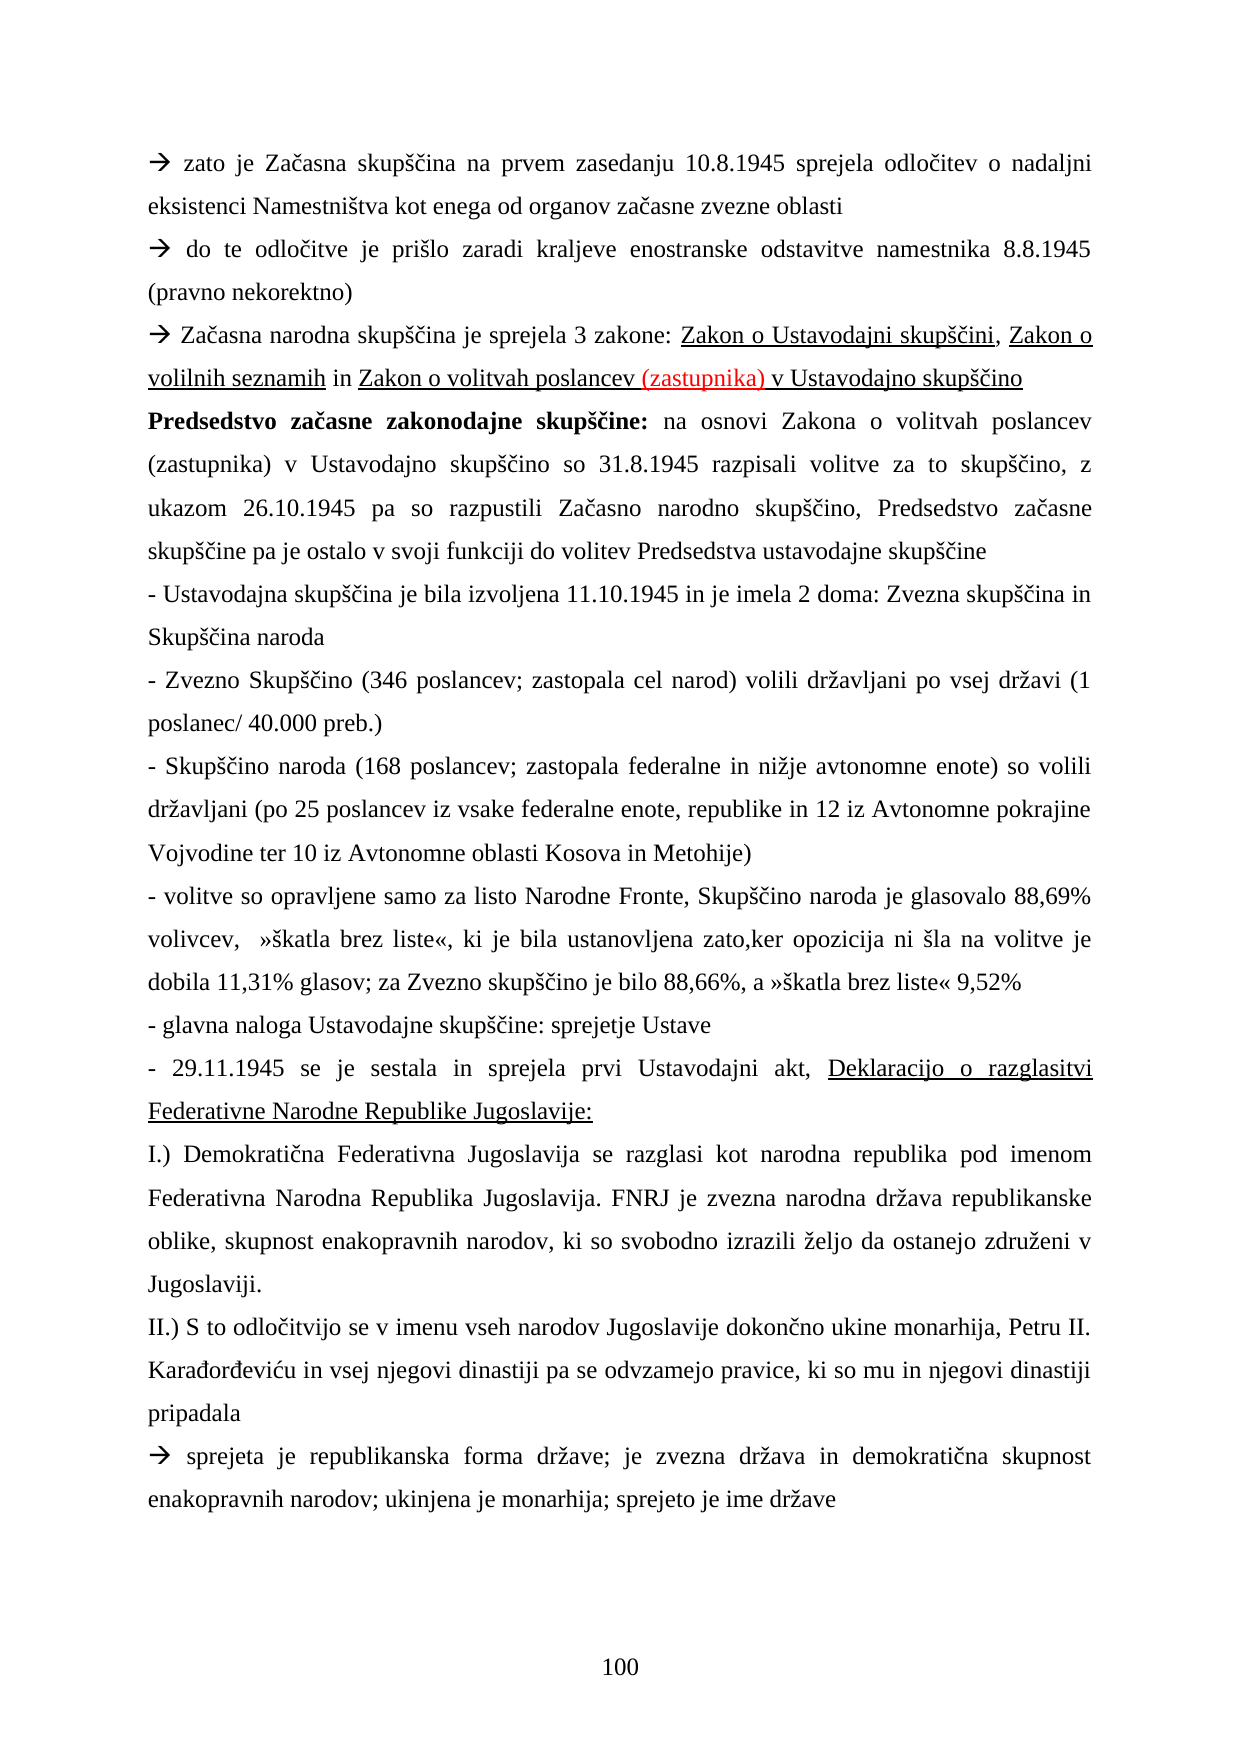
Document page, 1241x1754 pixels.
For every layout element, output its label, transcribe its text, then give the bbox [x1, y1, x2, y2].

text - 29.11.1945 se je sestala in sprejela prvi Ustavodajni akt, Deklaracijo o razglasitvi Federativne Narodne Republike Jugoslavije: [148, 1053, 1092, 1125]
text  sprejeta je republikanska forma države; je zvezna država in demokratična skupnost enakopravnih narodov; ukinjena je monarhija; sprejeto je ime države [148, 1441, 1092, 1513]
text II.) S to odločitvijo se v imenu vseh narodov Jugoslavije dokončno ukine monarhija, Petru II. Karađorđeviću in vsej njegovi dinastiji pa se odvzamejo pravice, ki so mu in njegovi dinastiji pripadala [148, 1312, 1092, 1427]
text - Zvezno Skupščino (346 poslancev; zastopala cel narod) volili državljani po vsej državi (1 poslanec/ 40.000 preb.) [148, 665, 1092, 737]
text  zato je Začasna skupščina na prvem zasedanju 10.8.1945 sprejela odločitev o nadaljni eksistenci Namestništva kot enega od organov začasne zvezne oblasti [148, 148, 1092, 219]
text I.) Demokratična Federativna Jugoslavija se razglasi kot narodna republika pod imenom Federativna Narodna Republika Jugoslavija. FNRJ je zvezna narodna država republikanske oblike, skupnost enakopravnih narodov, ki so svobodno izrazili željo da ostanejo združeni v Jugoslaviji. [148, 1139, 1092, 1298]
text  do te odločitve je prišlo zaradi kraljeve enostranske odstavitve namestnika 8.8.1945 (pravno nekorektno) [148, 234, 1092, 306]
text  Začasna narodna skupščina je sprejela 3 zakone: Zakon o Ustavodajni skupščini, Zakon o volilnih seznamih in Zakon o volitvah poslancev (zastupnika) v Ustavodajno skupščino [148, 320, 1092, 392]
text - volitve so opravljene samo za listo Narodne Fronte, Skupščino naroda je glasovalo 88,69% volivcev, »škatla brez liste«, ki je bila ustanovljena zato,ker opozicija ni šla na volitve je dobila 11,31% glasov; za Zvezno skupščino je bilo 88,66%, a »škatla brez liste« 9,52% [148, 881, 1092, 996]
text - Skupščino naroda (168 poslancev; zastopala federalne in nižje avtonomne enote) so volili državljani (po 25 poslancev iz vsake federalne enote, republike in 12 iz Avtonomne pokrajine Vojvodine ter 10 iz Avtonomne oblasti Kosova in Metohije) [148, 751, 1092, 866]
text - glavna naloga Ustavodajne skupščine: sprejetje Ustave [148, 1010, 1092, 1039]
text - Ustavodajna skupščina je bila izvoljena 11.10.1945 in je imela 2 doma: Zvezna skupščina in Skupščina naroda [148, 579, 1092, 651]
text Predsedstvo začasne zakonodajne skupščine: na osnovi Zakona o volitvah poslancev (zastupnika) v Ustavodajno skupščino so 31.8.1945 razpisali volitve za to skupščino, z ukazom 26.10.1945 pa so razpustili Začasno narodno skupščino, Predsedstvo začasne skupščine pa je ostalo v svoji funkciji do volitev Predsedstva ustavodajne skupščine [148, 406, 1092, 564]
